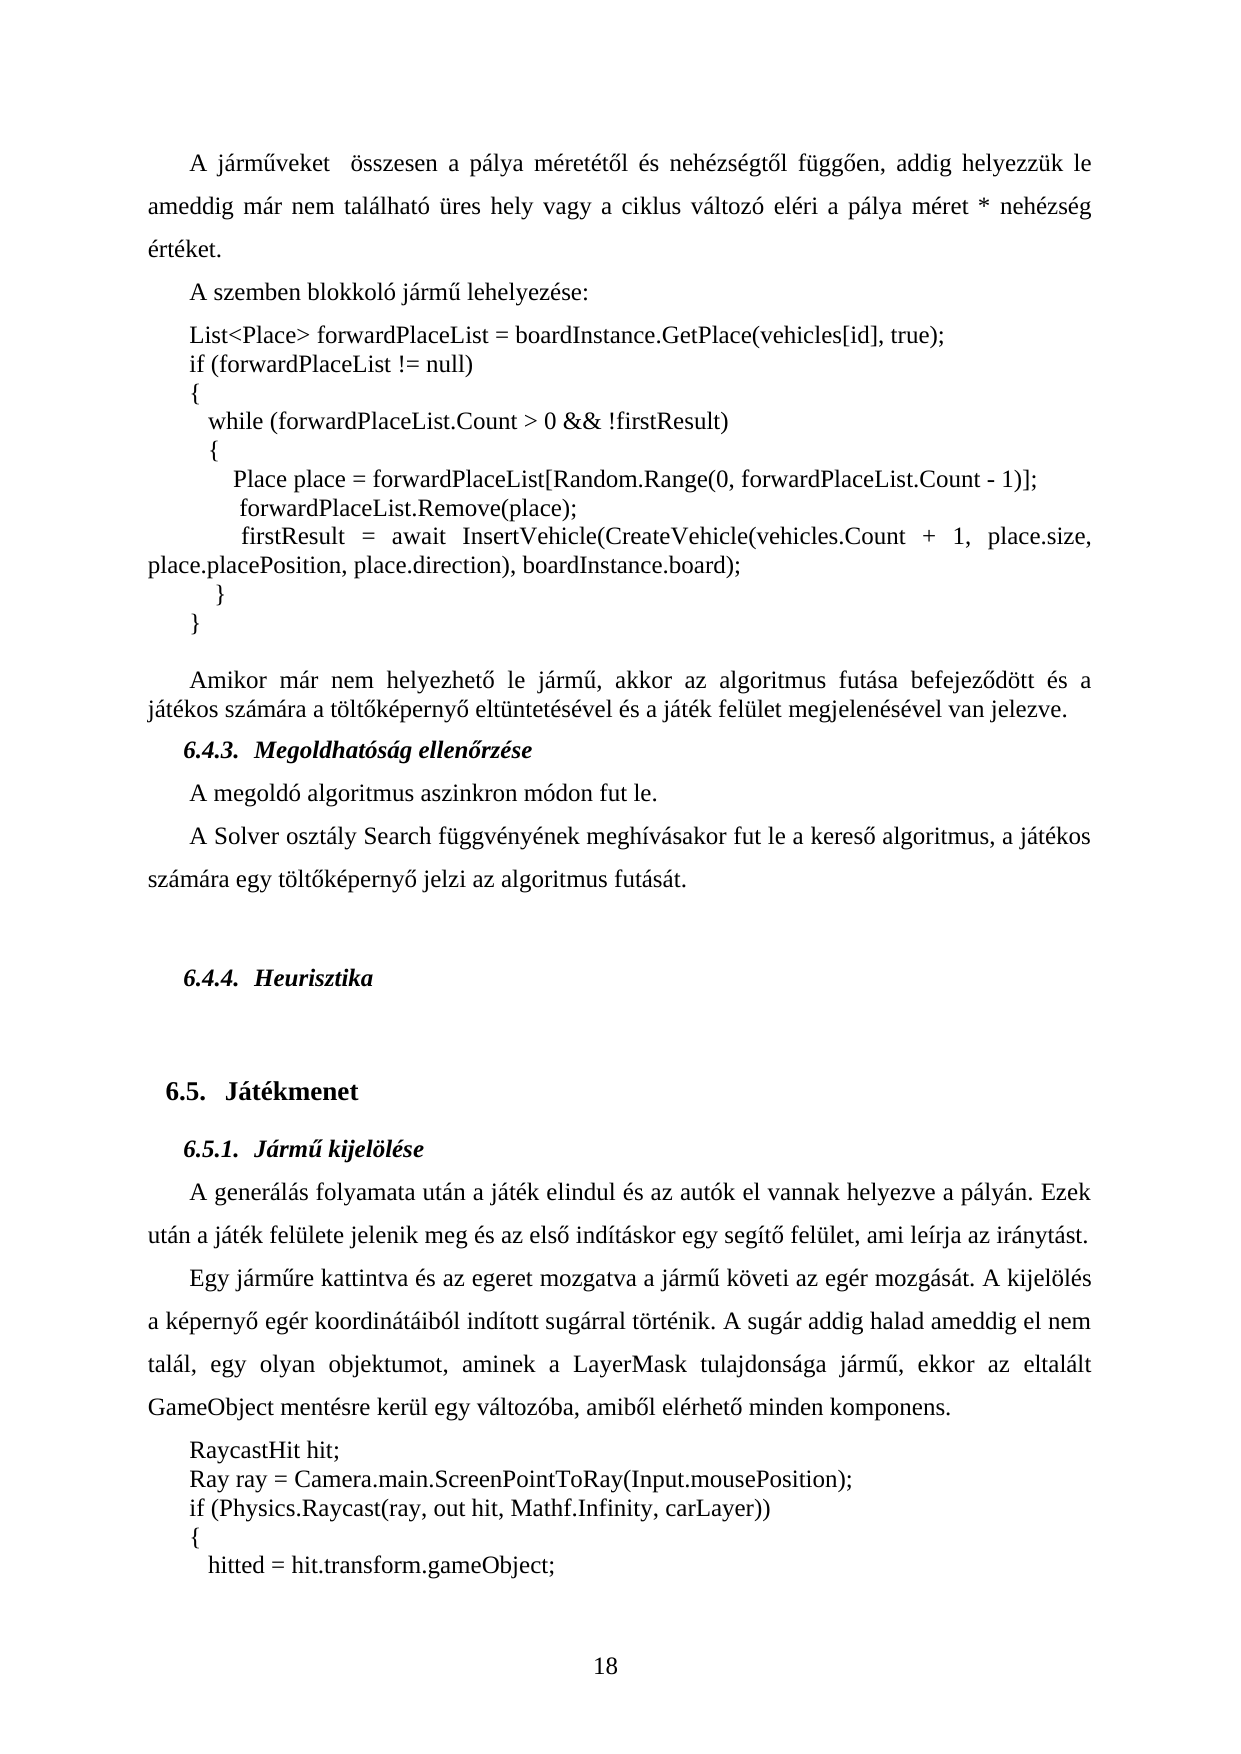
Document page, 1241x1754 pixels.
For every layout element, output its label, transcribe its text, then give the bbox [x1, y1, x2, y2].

text { [148, 378, 1092, 406]
text Amikor már nem helyezhető le jármű, akkor az algoritmus futása befejeződött és a játékos számára a töltőképernyő eltüntetésével és a játék felület megjelenésével van jelezve. [148, 665, 1092, 723]
subtitle Játékmenet [165, 1074, 1092, 1106]
text A járműveket összesen a pálya méretétől és nehézségtől függően, addig helyezzük le ameddig már nem található üres hely vagy a ciklus változó eléri a pálya méret * nehézség értéket. [148, 148, 1092, 263]
text hitted = hit.transform.gameObject; [148, 1551, 1092, 1579]
text List<Place> forwardPlaceList = boardInstance.GetPlace(vehicles[id], true); [148, 320, 1092, 349]
text A generálás folyamata után a játék elindul és az autók el vannak helyezve a pályán. Ezek után a játék felülete jelenik meg és az első indításkor egy segítő felület, ami leírja az iránytást. [148, 1177, 1092, 1249]
text A megoldó algoritmus aszinkron módon fut le. [148, 778, 1092, 807]
subtitle Megoldhatóság ellenőrzése [183, 735, 1092, 764]
text } [148, 579, 1092, 608]
text Place place = forwardPlaceList[Random.Range(0, forwardPlaceList.Count - 1)]; [148, 464, 1092, 493]
text forwardPlaceList.Remove(place); [148, 493, 1092, 521]
text Egy járműre kattintva és az egeret mozgatva a jármű követi az egér mozgását. A kijelölés a képernyő egér koordinátáiból indított sugárral történik. A sugár addig halad ameddig el nem talál, egy olyan objektumot, aminek a LayerMask tulajdonsága jármű, ekkor az eltalált GameObject mentésre kerül egy változóba, amiből elérhető minden komponens. [148, 1263, 1092, 1421]
text Ray ray = Camera.main.ScreenPointToRay(Input.mousePosition); [148, 1464, 1092, 1493]
text firstResult = await InsertVehicle(CreateVehicle(vehicles.Count + 1, place.size, place.placePosition, place.direction), boardInstance.board); [148, 521, 1092, 579]
text A Solver osztály Search függvényének meghívásakor fut le a kereső algoritmus, a játékos számára egy töltőképernyő jelzi az algoritmus futását. [148, 821, 1092, 893]
text } [148, 608, 1092, 636]
text A szemben blokkoló jármű lehelyezése: [148, 277, 1092, 306]
text RaycastHit hit; [148, 1436, 1092, 1464]
subtitle Jármű kijelölése [183, 1134, 1092, 1162]
text { [148, 435, 1092, 464]
text while (forwardPlaceList.Count > 0 && !firstResult) [148, 406, 1092, 435]
text if (forwardPlaceList != null) [148, 349, 1092, 378]
subtitle Heurisztika [183, 963, 1092, 992]
text if (Physics.Raycast(ray, out hit, Mathf.Infinity, carLayer)) [148, 1493, 1092, 1522]
text { [148, 1522, 1092, 1551]
